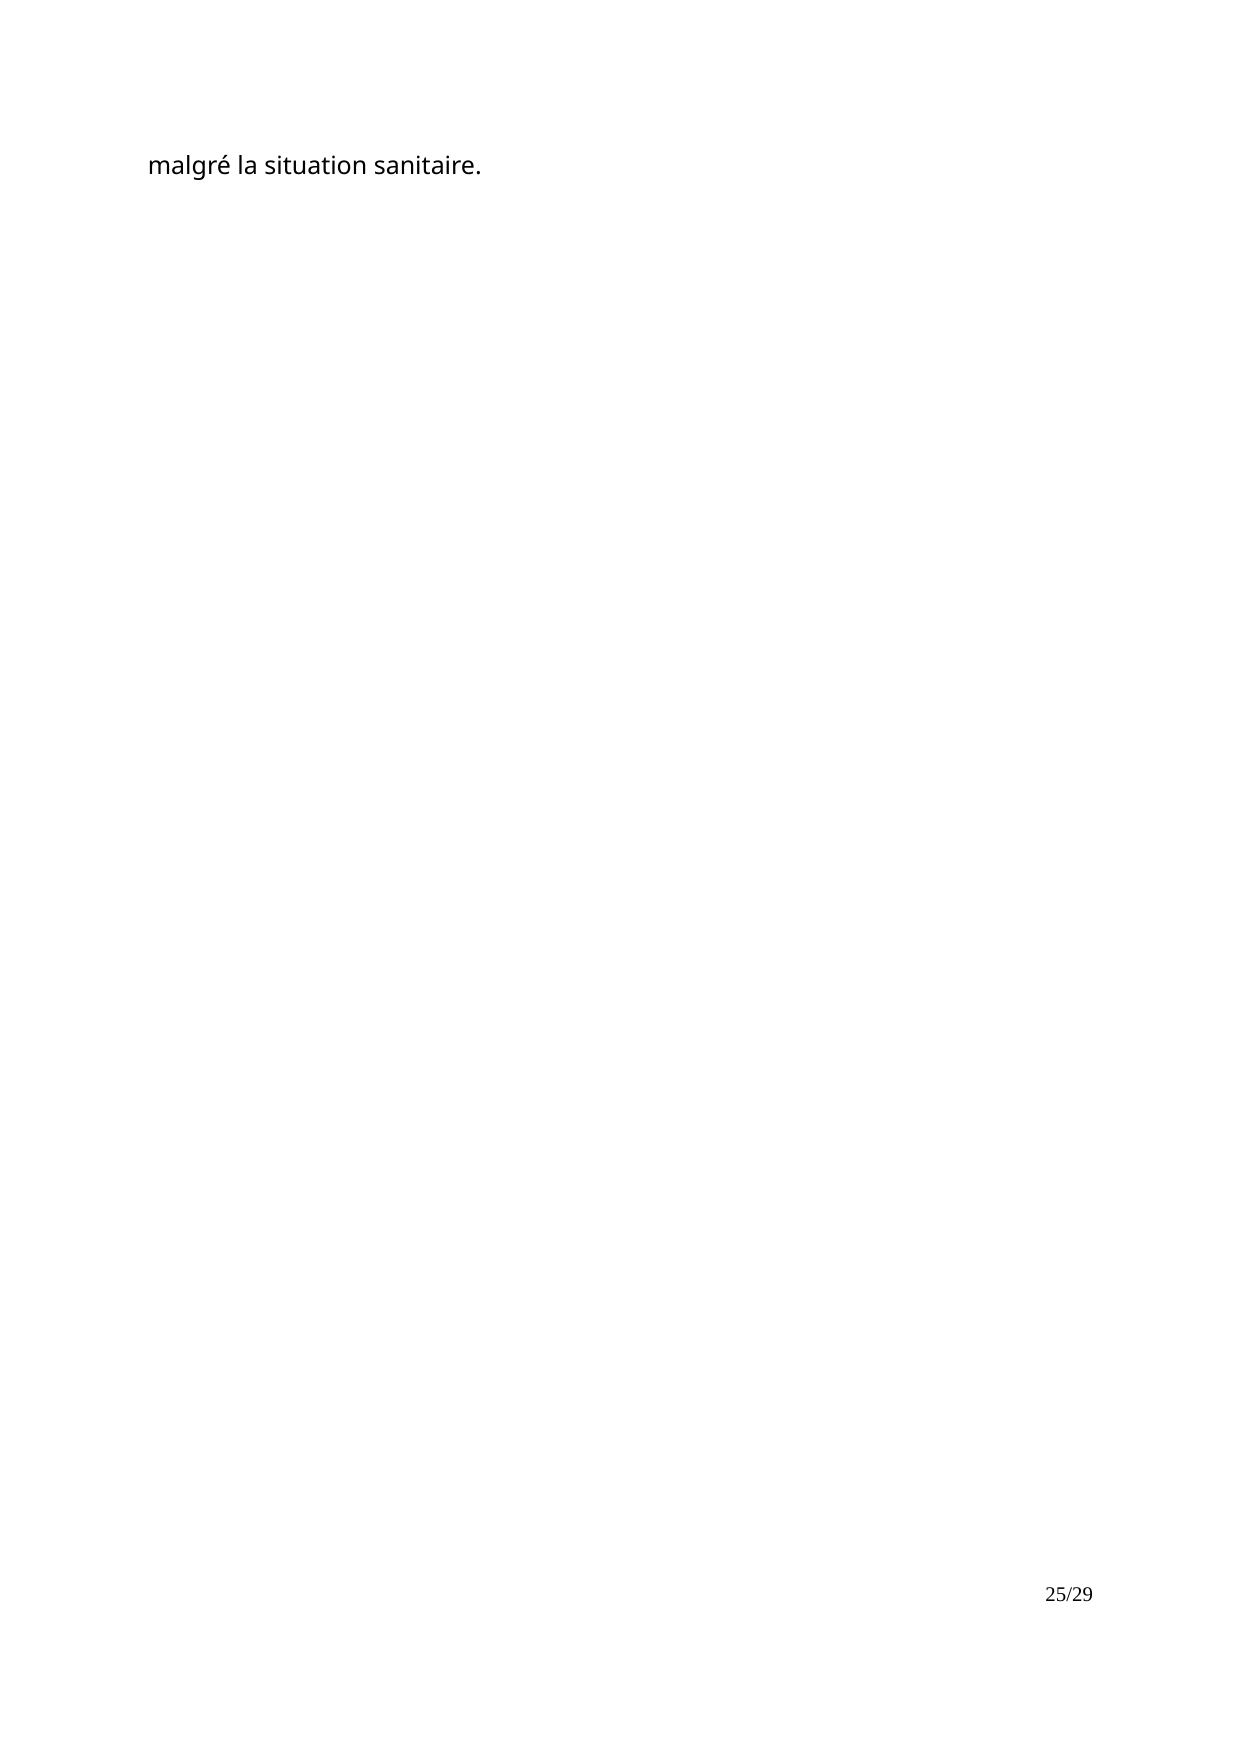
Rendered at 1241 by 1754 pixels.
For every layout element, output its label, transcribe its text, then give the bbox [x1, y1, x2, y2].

text malgré la situation sanitaire. [148, 148, 1093, 233]
